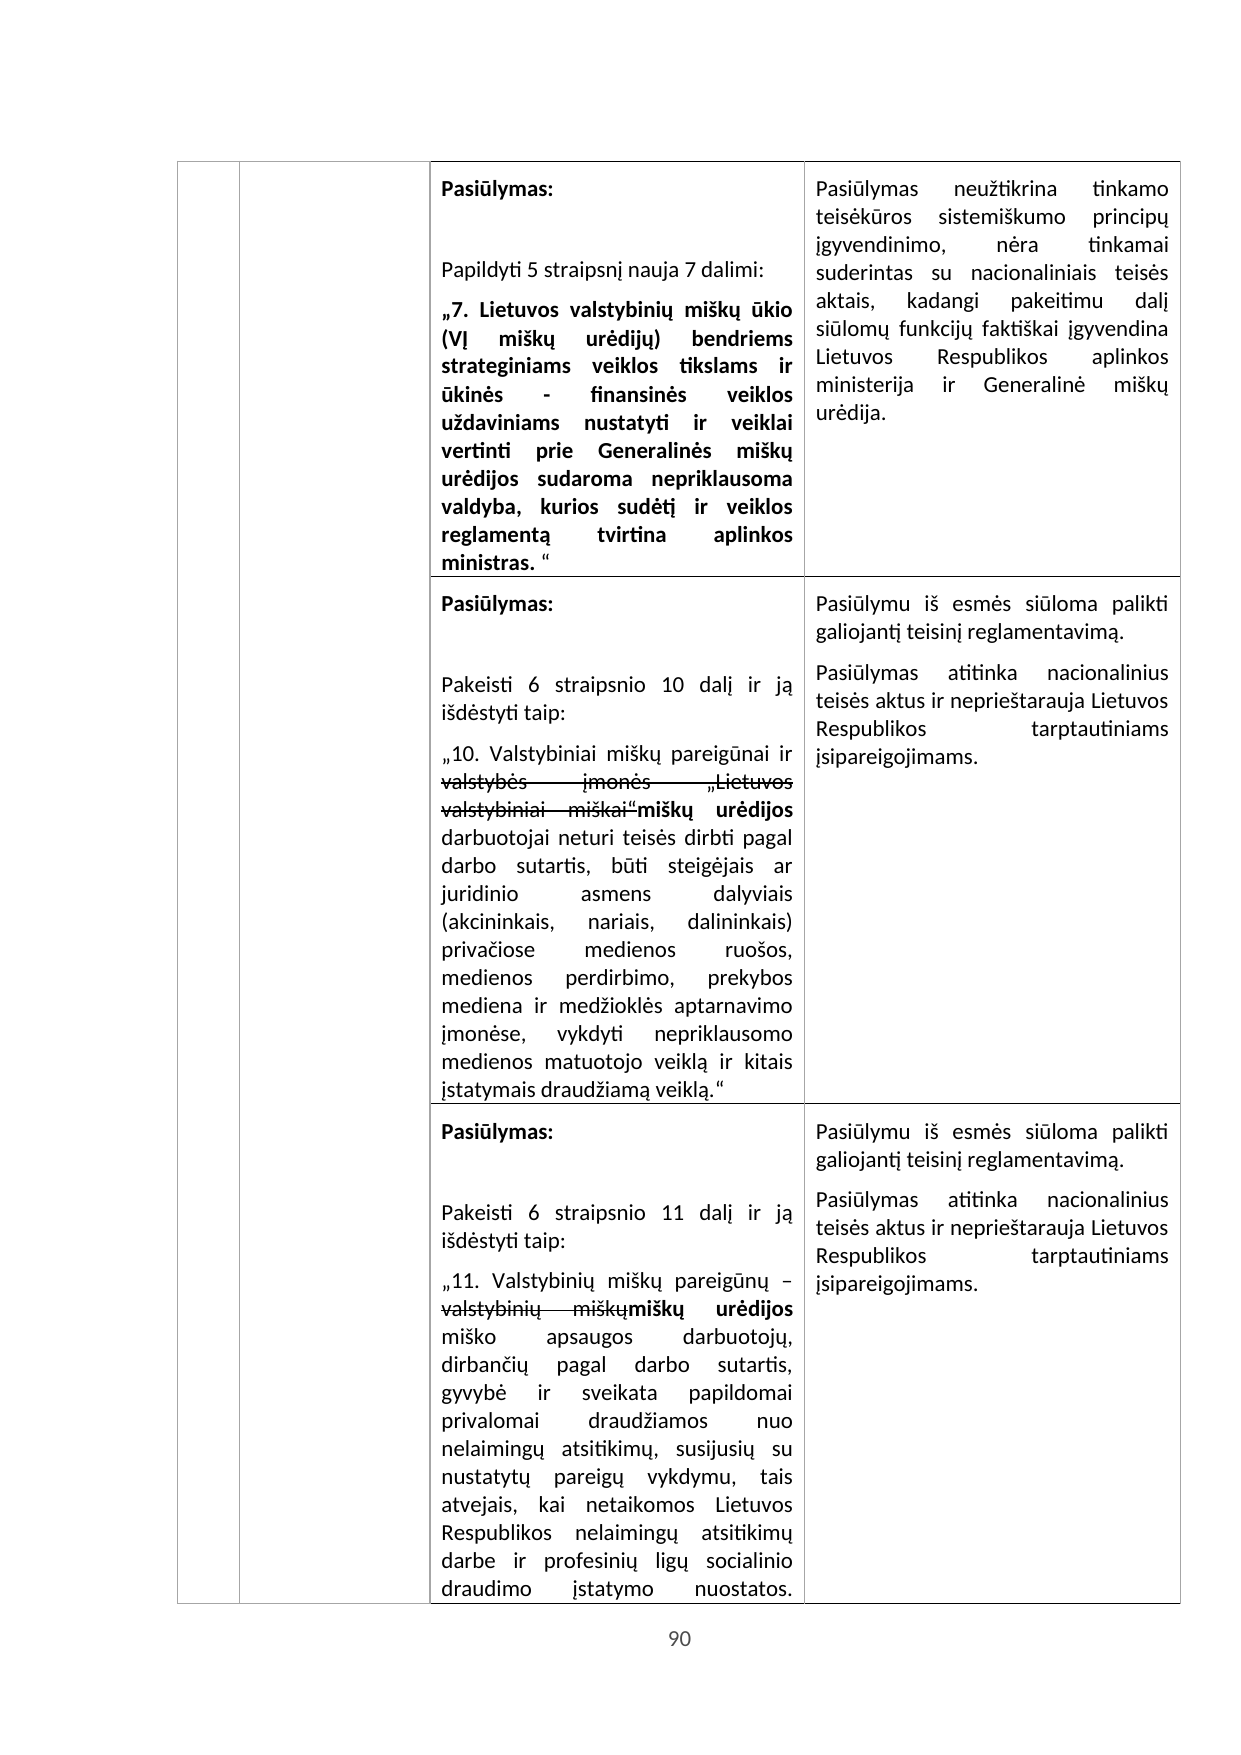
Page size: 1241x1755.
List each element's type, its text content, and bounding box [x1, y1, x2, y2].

table_cell VIII. [178, 162, 239, 1603]
table_cell Pasiūlymas: Pakeisti 6 straipsnio 11 dalį ir ją išdėstyti taip: „11. Valstybinių miškų pareigūnų –valstybinių miškųmiškų urėdijos miško apsaugos darbuotojų, dirbančių pagal darbo sutartis, gyvybė ir sveikata papildomai privalomai draudžiamos nuo nelaimingų atsitikimų, susijusių su nustatytų pareigų vykdymu, tais atvejais, kai netaikomos Lietuvos Respublikos nelaimingų atsitikimų darbe ir profesinių ligų socialinio draudimo įstatymo nuostatos. [431, 1104, 804, 1603]
table_cell Pasiūlymu iš esmės siūloma palikti galiojantį teisinį reglamentavimą. Pasiūlymas atitinka nacionalinius teisės aktus ir neprieštarauja Lietuvos Respublikos tarptautiniams įsipareigojimams. [805, 577, 1180, 1103]
table_cell Pasiūlymas: Pakeisti 6 straipsnio 10 dalį ir ją išdėstyti taip: „10. Valstybiniai miškų pareigūnai ir valstybės įmonės „Lietuvos valstybiniai miškai“miškų urėdijos darbuotojai neturi teisės dirbti pagal darbo sutartis, būti steigėjais ar juridinio asmens dalyviais (akcininkais, nariais, dalininkais) privačiose medienos ruošos, medienos perdirbimo, prekybos mediena ir medžioklės aptarnavimo įmonėse, vykdyti nepriklausomo medienos matuotojo veiklą ir kitais įstatymais draudžiamą veiklą.“ [431, 577, 804, 1103]
table_cell Pasiūlymas: Papildyti 5 straipsnį nauja 7 dalimi: „7. Lietuvos valstybinių miškų ūkio (VĮ miškų urėdijų) bendriems strateginiams veiklos tikslams ir ūkinės - finansinės veiklos uždaviniams nustatyti ir veiklai vertinti prie Generalinės miškų urėdijos sudaroma nepriklausoma valdyba, kurios sudėtį ir veiklos reglamentą tvirtina aplinkos ministras. “ [431, 162, 804, 576]
table_cell Pasiūlymas neužtikrina tinkamo teisėkūros sistemiškumo principų įgyvendinimo, nėra tinkamai suderintas su nacionaliniais teisės aktais, kadangi pakeitimu dalį siūlomų funkcijų faktiškai įgyvendina Lietuvos Respublikos aplinkos ministerija ir Generalinė miškų urėdija. [805, 162, 1180, 576]
table_cell Pasiūlymu iš esmės siūloma palikti galiojantį teisinį reglamentavimą. Pasiūlymas atitinka nacionalinius teisės aktus ir neprieštarauja Lietuvos Respublikos tarptautiniams įsipareigojimams. [805, 1104, 1180, 1603]
table_cell [240, 162, 429, 1603]
